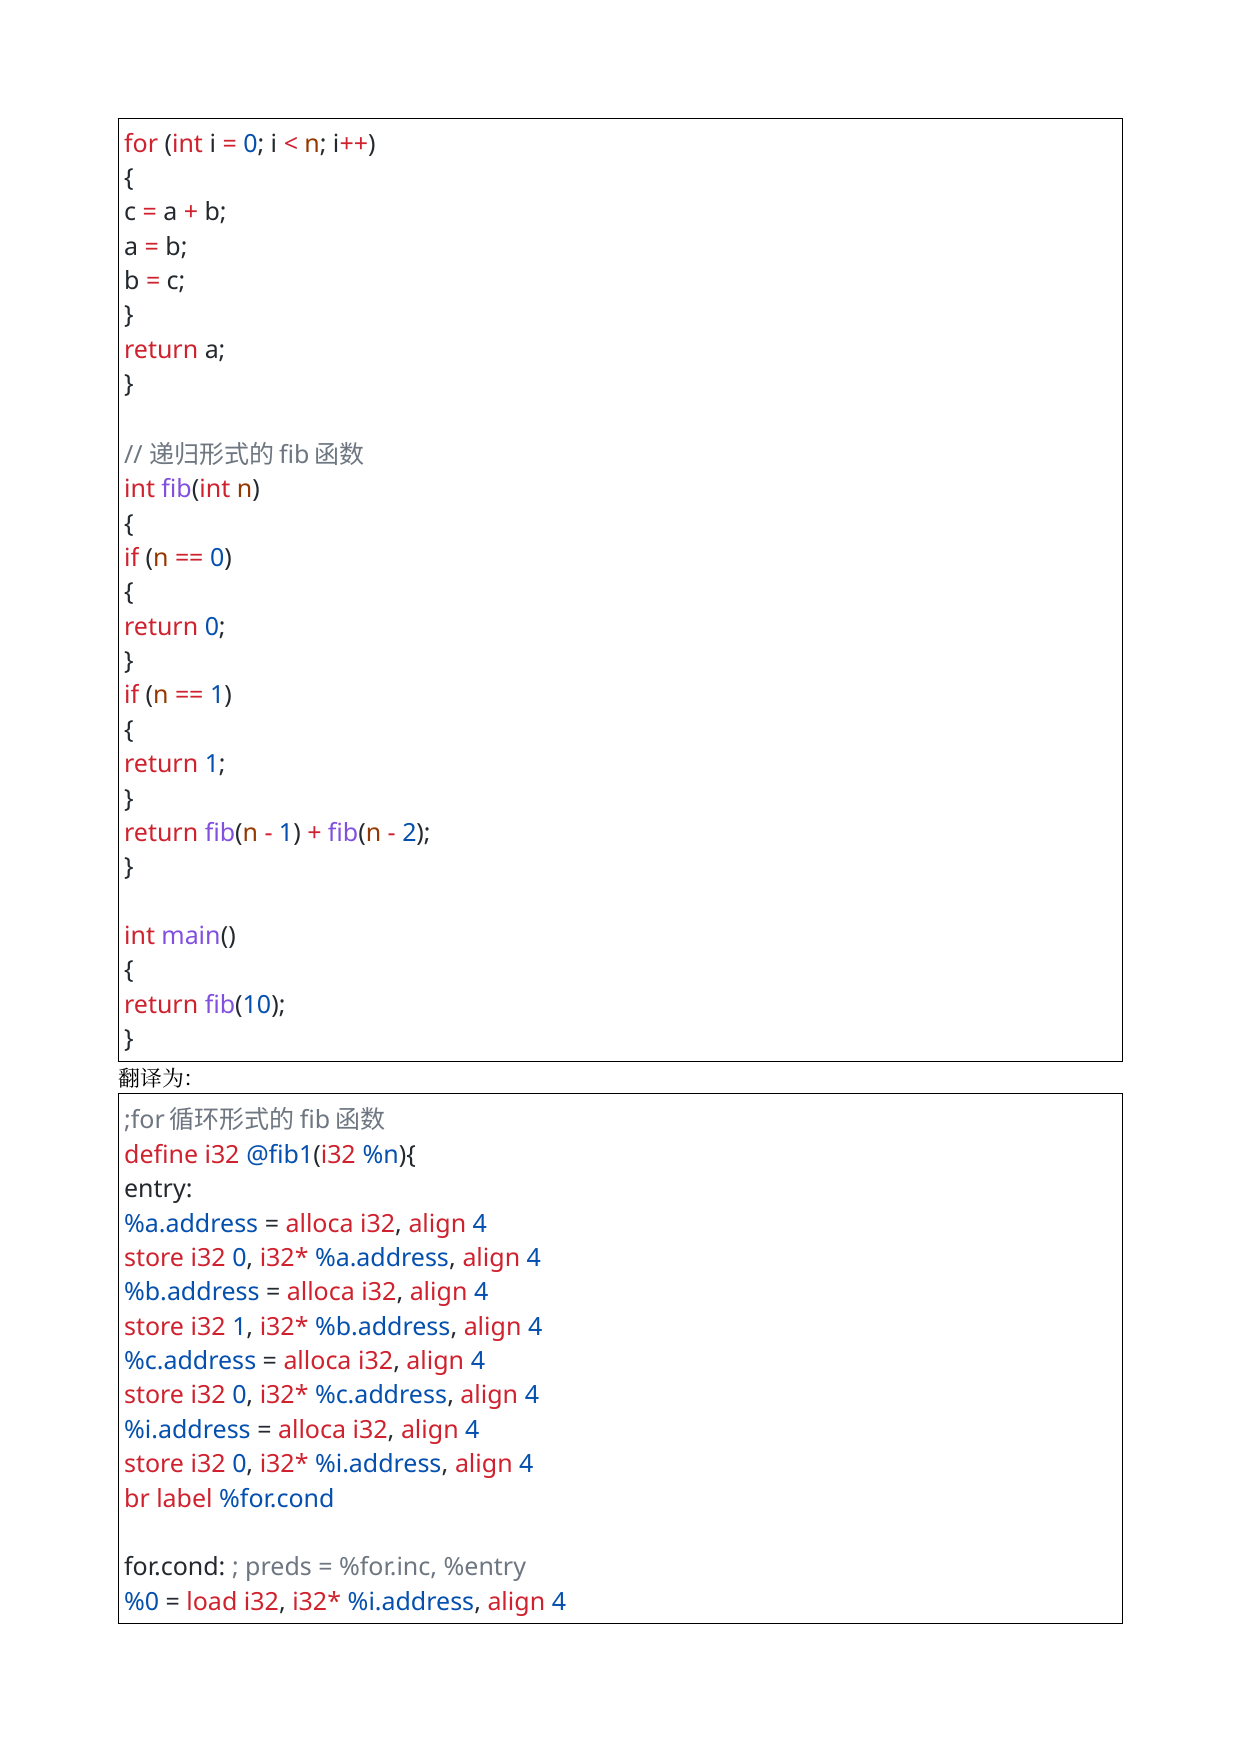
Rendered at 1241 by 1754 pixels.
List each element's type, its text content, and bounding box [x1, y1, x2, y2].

table_header for (int i = 0; i < n; i++) { c = a + b; a = b; b = c; } return a; } // 递归形式的fib函数 int fib(int n) { if (n == 0) { return 0; } if (n == 1) { return 1; } return fib(n - 1) + fib(n - 2); } int main() { return fib(10); } [119, 119, 1122, 1061]
table_header ;for循环形式的fib函数 define i32 @fib1(i32 %n){ entry: %a.address = alloca i32, align 4 store i32 0, i32* %a.address, align 4 %b.address = alloca i32, align 4 store i32 1, i32* %b.address, align 4 %c.address = alloca i32, align 4 store i32 0, i32* %c.address, align 4 %i.address = alloca i32, align 4 store i32 0, i32* %i.address, align 4 br label %for.cond for.cond: ; preds = %for.inc, %entry %0 = load i32, i32* %i.address, align 4 [119, 1094, 1122, 1623]
text 翻译为： [118, 1062, 1122, 1093]
